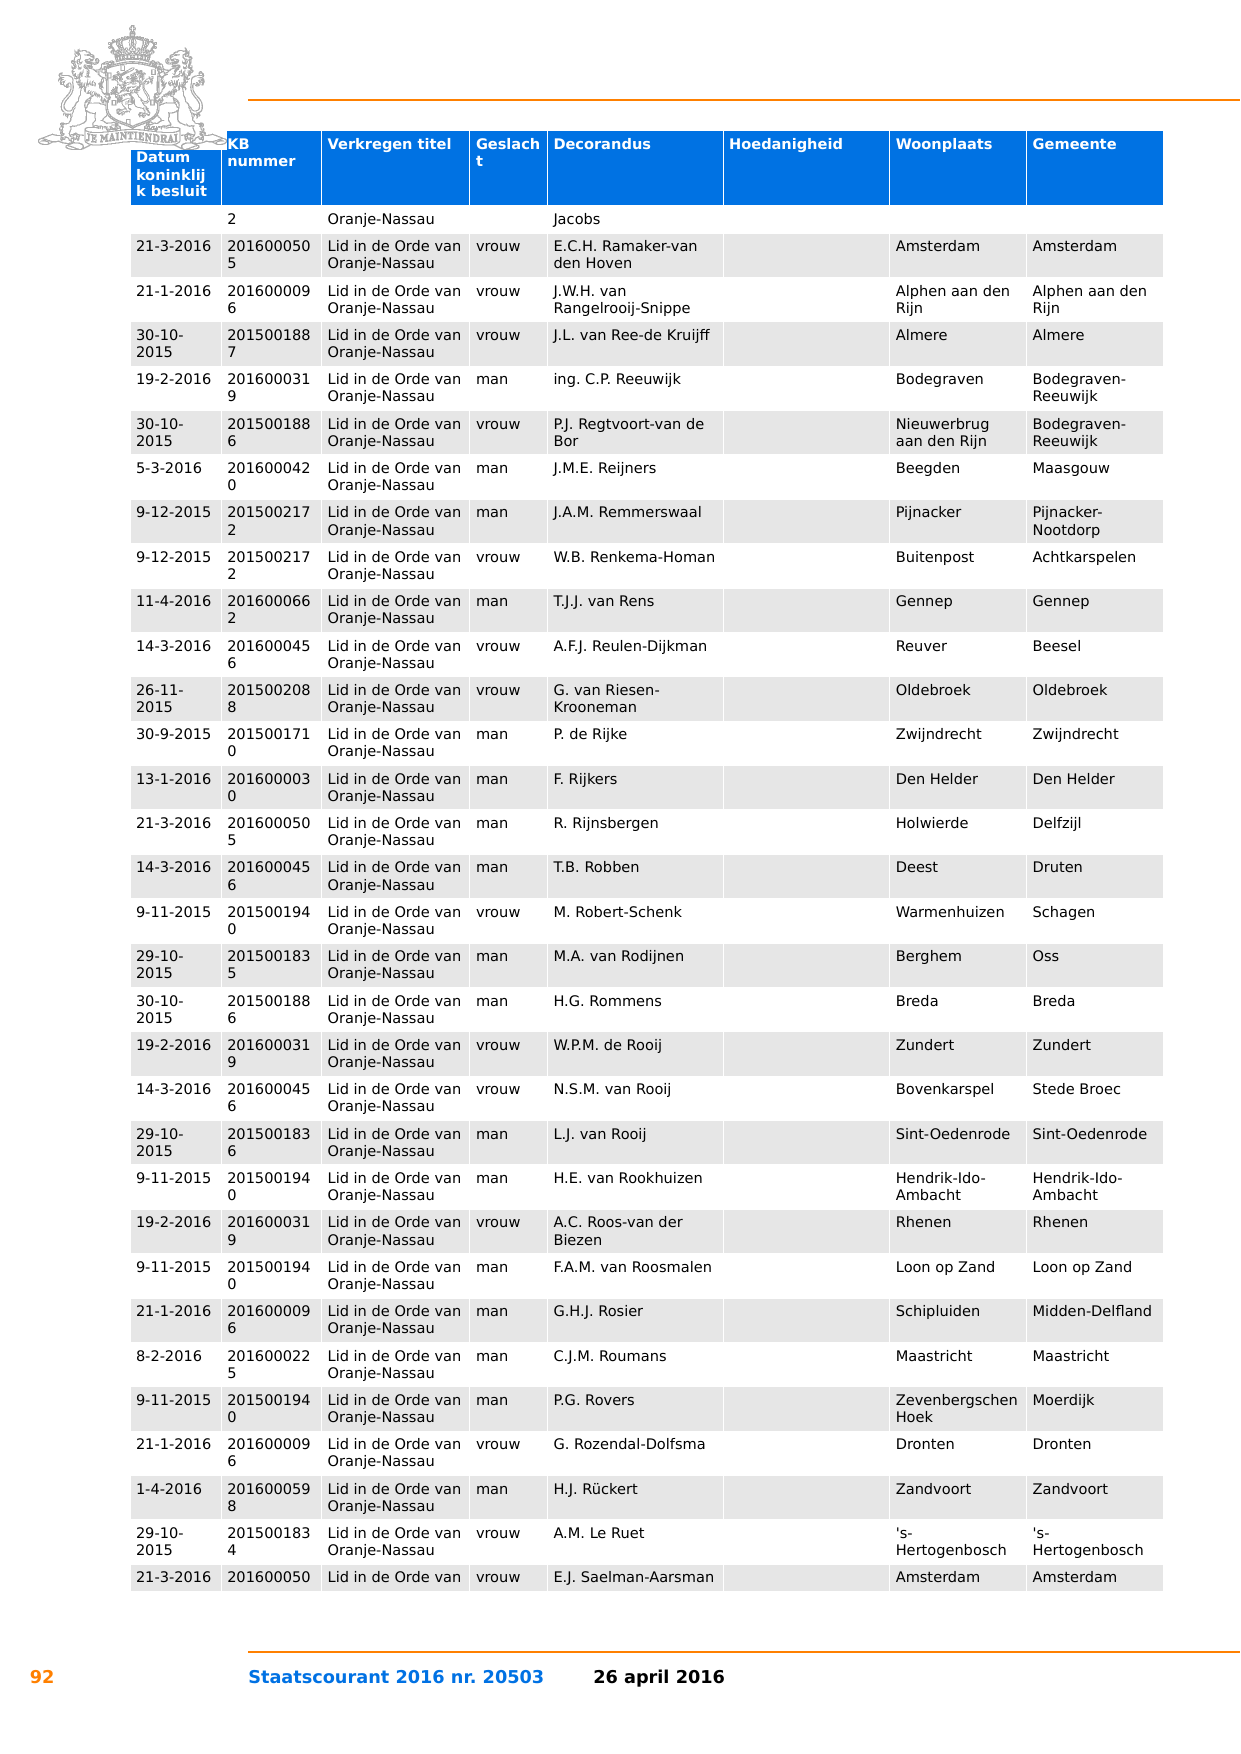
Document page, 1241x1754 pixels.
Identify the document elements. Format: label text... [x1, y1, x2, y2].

table_cell ing. C.P. Reeuwijk [548, 367, 723, 410]
table_cell Den Helder [1027, 766, 1163, 809]
table_cell Maastricht [1027, 1343, 1163, 1386]
table_cell Lid in de Orde van Oranje-Nassau [322, 1343, 469, 1386]
table_cell [724, 1299, 889, 1342]
table_cell [724, 278, 889, 321]
table_cell 21-3-2016 [131, 810, 221, 854]
table_cell C.J.M. Roumans [548, 1343, 723, 1386]
table_cell Lid in de Orde van Oranje-Nassau [322, 544, 469, 587]
table_cell 9-12-2015 [131, 500, 221, 543]
table_cell Zwijndrecht [890, 722, 1026, 765]
table_header KB nummer [222, 131, 321, 205]
table_cell Lid in de Orde van Oranje-Nassau [322, 1077, 469, 1120]
table_cell [724, 589, 889, 632]
table_cell [724, 1476, 889, 1519]
table_cell Schagen [1027, 899, 1163, 942]
table_cell Zevenbergschen Hoek [890, 1387, 1026, 1431]
table_cell 1-4-2016 [131, 1476, 221, 1519]
table_cell Lid in de Orde van Oranje-Nassau [322, 677, 469, 721]
table_cell Den Helder [890, 766, 1026, 809]
table_cell Lid in de Orde van Oranje-Nassau [322, 1299, 469, 1342]
table_cell 2015001710 [222, 722, 321, 765]
table_cell 29-10-2015 [131, 1121, 221, 1164]
table_cell Lid in de Orde van Oranje-Nassau [322, 1387, 469, 1431]
table_cell 21-3-2016 [131, 234, 221, 277]
table_cell vrouw [470, 322, 547, 366]
table_cell P. de Rijke [548, 722, 723, 765]
table_cell vrouw [470, 1520, 547, 1564]
table_cell vrouw [470, 411, 547, 454]
table_cell vrouw [470, 899, 547, 942]
table_cell A.C. Roos-van der Biezen [548, 1210, 723, 1253]
table_cell [724, 411, 889, 454]
table_cell 8-2-2016 [131, 1343, 221, 1386]
table_cell 30-9-2015 [131, 722, 221, 765]
table_cell Lid in de Orde van Oranje-Nassau [322, 1210, 469, 1253]
table_header Verkregen titel [322, 131, 469, 205]
table_cell 2015001940 [222, 1165, 321, 1209]
table_cell W.P.M. de Rooij [548, 1032, 723, 1076]
table_header Datum koninklijk besluit [131, 150, 221, 205]
table_cell Oldebroek [1027, 677, 1163, 721]
table_cell R. Rijnsbergen [548, 810, 723, 854]
table_cell Druten [1027, 855, 1163, 898]
table_cell Lid in de Orde van Oranje-Nassau [322, 810, 469, 854]
table_cell 21-3-2016 [131, 1565, 221, 1591]
table_cell 2015001836 [222, 1121, 321, 1164]
table_cell Lid in de Orde van Oranje-Nassau [322, 988, 469, 1031]
table_cell E.J. Saelman-Aarsman [548, 1565, 723, 1591]
table_cell Lid in de Orde van Oranje-Nassau [322, 455, 469, 499]
picture [38, 25, 227, 150]
table_cell 2016000096 [222, 1299, 321, 1342]
table_cell 2016000096 [222, 278, 321, 321]
table_cell Lid in de Orde van Oranje-Nassau [322, 1121, 469, 1164]
table_cell G.H.J. Rosier [548, 1299, 723, 1342]
table_cell M.A. van Rodijnen [548, 944, 723, 987]
table_cell [890, 206, 1026, 232]
table_cell Lid in de Orde van Oranje-Nassau [322, 722, 469, 765]
table_cell 26-11-2015 [131, 677, 221, 721]
table_cell 201600050 [222, 1565, 321, 1591]
table_cell Dronten [1027, 1432, 1163, 1475]
table_cell 2016000505 [222, 810, 321, 854]
table_cell Zundert [890, 1032, 1026, 1076]
table_cell vrouw [470, 1210, 547, 1253]
table_cell 2016000319 [222, 1210, 321, 1253]
table_cell man [470, 944, 547, 987]
table_cell man [470, 367, 547, 410]
table_cell 's-Hertogenbosch [1027, 1520, 1163, 1564]
table_cell man [470, 589, 547, 632]
table_cell Alphen aan den Rijn [890, 278, 1026, 321]
table_cell [724, 206, 889, 232]
table_cell Breda [890, 988, 1026, 1031]
table_cell [724, 810, 889, 854]
table_cell [724, 1343, 889, 1386]
table_cell Beesel [1027, 633, 1163, 676]
table_cell Alphen aan den Rijn [1027, 278, 1163, 321]
table_cell Lid in de Orde van Oranje-Nassau [322, 766, 469, 809]
table_cell man [470, 1476, 547, 1519]
table_cell Zundert [1027, 1032, 1163, 1076]
table_cell [724, 988, 889, 1031]
table_cell Pijnacker-Nootdorp [1027, 500, 1163, 543]
table_cell Lid in de Orde van Oranje-Nassau [322, 278, 469, 321]
table_cell man [470, 1254, 547, 1297]
table_cell Amsterdam [1027, 234, 1163, 277]
table_cell 2016000505 [222, 234, 321, 277]
table_cell Warmenhuizen [890, 899, 1026, 942]
table_cell Amsterdam [1027, 1565, 1163, 1591]
table_cell [724, 1077, 889, 1120]
table_cell [724, 1520, 889, 1564]
table_cell Bodegraven [890, 367, 1026, 410]
table_cell Lid in de Orde van Oranje-Nassau [322, 322, 469, 366]
table_cell Buitenpost [890, 544, 1026, 587]
table_cell man [470, 810, 547, 854]
table_cell A.M. Le Ruet [548, 1520, 723, 1564]
table_cell Almere [1027, 322, 1163, 366]
table_cell Lid in de Orde van Oranje-Nassau [322, 1520, 469, 1564]
table_cell 11-4-2016 [131, 589, 221, 632]
table_cell Oranje-Nassau [322, 206, 469, 232]
table_cell T.B. Robben [548, 855, 723, 898]
table_cell vrouw [470, 1077, 547, 1120]
table_cell [724, 1565, 889, 1591]
table_cell Bovenkarspel [890, 1077, 1026, 1120]
table_cell 2015001887 [222, 322, 321, 366]
table_cell [724, 1432, 889, 1475]
table_cell Lid in de Orde van Oranje-Nassau [322, 899, 469, 942]
table_cell [1027, 206, 1163, 232]
table_cell 2016000420 [222, 455, 321, 499]
table_cell F.A.M. van Roosmalen [548, 1254, 723, 1297]
table_cell [724, 1387, 889, 1431]
table_cell [724, 1165, 889, 1209]
table_cell Achtkarspelen [1027, 544, 1163, 587]
table_cell Amsterdam [890, 234, 1026, 277]
table_cell 2016000598 [222, 1476, 321, 1519]
table_cell [724, 722, 889, 765]
table_cell Lid in de Orde van Oranje-Nassau [322, 367, 469, 410]
table_cell P.J. Regtvoort-van de Bor [548, 411, 723, 454]
table_cell vrouw [470, 234, 547, 277]
table_cell Oss [1027, 944, 1163, 987]
table_cell Almere [890, 322, 1026, 366]
table_cell man [470, 855, 547, 898]
table_cell man [470, 500, 547, 543]
table_cell Lid in de Orde van Oranje-Nassau [322, 589, 469, 632]
table_cell M. Robert-Schenk [548, 899, 723, 942]
table_cell vrouw [470, 1032, 547, 1076]
table_header Geslacht [470, 131, 547, 205]
table_cell 2016000030 [222, 766, 321, 809]
table_cell 19-2-2016 [131, 1032, 221, 1076]
table_cell J.W.H. van Rangelrooij-Snippe [548, 278, 723, 321]
table_cell 21-1-2016 [131, 1299, 221, 1342]
table_cell Sint-Oedenrode [890, 1121, 1026, 1164]
table_cell Lid in de Orde van Oranje-Nassau [322, 500, 469, 543]
table_cell G. van Riesen-Krooneman [548, 677, 723, 721]
table_cell vrouw [470, 1565, 547, 1591]
table_cell 2015002172 [222, 544, 321, 587]
table_cell man [470, 1165, 547, 1209]
table_cell vrouw [470, 544, 547, 587]
table_cell [724, 234, 889, 277]
table_cell 9-12-2015 [131, 544, 221, 587]
table_cell 2016000096 [222, 1432, 321, 1475]
table_cell Oldebroek [890, 677, 1026, 721]
table_cell 13-1-2016 [131, 766, 221, 809]
table_cell [724, 944, 889, 987]
table_cell Deest [890, 855, 1026, 898]
table_cell Hendrik-Ido-Ambacht [1027, 1165, 1163, 1209]
table_cell 9-11-2015 [131, 1254, 221, 1297]
table_header Hoedanigheid [724, 131, 889, 205]
table_cell man [470, 988, 547, 1031]
table_cell Lid in de Orde van Oranje-Nassau [322, 944, 469, 987]
table_cell Holwierde [890, 810, 1026, 854]
table_cell [724, 455, 889, 499]
table_cell man [470, 1299, 547, 1342]
table_cell [470, 206, 547, 232]
table_cell 2016000456 [222, 855, 321, 898]
table_cell Pijnacker [890, 500, 1026, 543]
table_cell Lid in de Orde van Oranje-Nassau [322, 411, 469, 454]
table_cell [724, 367, 889, 410]
table_cell 29-10-2015 [131, 1520, 221, 1564]
table_cell 's-Hertogenbosch [890, 1520, 1026, 1564]
table_cell Bodegraven-Reeuwijk [1027, 367, 1163, 410]
table_cell [724, 1032, 889, 1076]
table_cell 2015001940 [222, 1254, 321, 1297]
table_cell A.F.J. Reulen-Dijkman [548, 633, 723, 676]
table_cell 5-3-2016 [131, 455, 221, 499]
table_cell Beegden [890, 455, 1026, 499]
table_cell Berghem [890, 944, 1026, 987]
table_cell Breda [1027, 988, 1163, 1031]
table_cell Zandvoort [1027, 1476, 1163, 1519]
table_cell P.G. Rovers [548, 1387, 723, 1431]
table_cell 9-11-2015 [131, 1165, 221, 1209]
table_cell 2015001834 [222, 1520, 321, 1564]
table_cell 2015002172 [222, 500, 321, 543]
table_cell [724, 500, 889, 543]
table_cell 2015001940 [222, 1387, 321, 1431]
table_cell 21-1-2016 [131, 1432, 221, 1475]
table_cell man [470, 455, 547, 499]
table_cell man [470, 1387, 547, 1431]
table_cell H.G. Rommens [548, 988, 723, 1031]
table_cell Stede Broec [1027, 1077, 1163, 1120]
table_cell Lid in de Orde van Oranje-Nassau [322, 1432, 469, 1475]
table_cell F. Rijkers [548, 766, 723, 809]
table_cell 2016000319 [222, 367, 321, 410]
table_cell 2016000662 [222, 589, 321, 632]
table_cell 14-3-2016 [131, 1077, 221, 1120]
table_cell [724, 1121, 889, 1164]
table_cell 9-11-2015 [131, 899, 221, 942]
table_cell 2016000319 [222, 1032, 321, 1076]
table_cell Midden-Delfland [1027, 1299, 1163, 1342]
table_cell Maasgouw [1027, 455, 1163, 499]
table_cell Moerdijk [1027, 1387, 1163, 1431]
table_cell Lid in de Orde van [322, 1565, 469, 1591]
table_header Woonplaats [890, 131, 1026, 205]
table_cell [724, 544, 889, 587]
table_cell Lid in de Orde van Oranje-Nassau [322, 1476, 469, 1519]
table_cell [724, 633, 889, 676]
table_cell vrouw [470, 278, 547, 321]
table_cell 2016000456 [222, 633, 321, 676]
table_cell man [470, 1121, 547, 1164]
table_cell [724, 1254, 889, 1297]
table_header Decorandus [548, 131, 723, 205]
table_cell Rhenen [890, 1210, 1026, 1253]
table_cell J.M.E. Reijners [548, 455, 723, 499]
table_cell Lid in de Orde van Oranje-Nassau [322, 1032, 469, 1076]
table_cell H.E. van Rookhuizen [548, 1165, 723, 1209]
table_cell Lid in de Orde van Oranje-Nassau [322, 234, 469, 277]
table_cell [724, 899, 889, 942]
table_cell Nieuwerbrug aan den Rijn [890, 411, 1026, 454]
table_cell Zandvoort [890, 1476, 1026, 1519]
table_cell man [470, 766, 547, 809]
table_cell H.J. Rückert [548, 1476, 723, 1519]
table_cell vrouw [470, 633, 547, 676]
table_cell 2015001835 [222, 944, 321, 987]
table_cell N.S.M. van Rooij [548, 1077, 723, 1120]
table_cell 2015001886 [222, 988, 321, 1031]
table_cell Delfzijl [1027, 810, 1163, 854]
table_cell 2 [222, 206, 321, 232]
table_cell G. Rozendal-Dolfsma [548, 1432, 723, 1475]
table_cell W.B. Renkema-Homan [548, 544, 723, 587]
table_cell Dronten [890, 1432, 1026, 1475]
table_cell Maastricht [890, 1343, 1026, 1386]
table_cell Zwijndrecht [1027, 722, 1163, 765]
table_cell [724, 677, 889, 721]
table_cell Reuver [890, 633, 1026, 676]
table_cell 21-1-2016 [131, 278, 221, 321]
table_cell E.C.H. Ramaker-van den Hoven [548, 234, 723, 277]
table_cell [724, 766, 889, 809]
table_cell 2016000225 [222, 1343, 321, 1386]
table_cell Lid in de Orde van Oranje-Nassau [322, 855, 469, 898]
table_cell [724, 855, 889, 898]
table_cell 30-10-2015 [131, 322, 221, 366]
table_cell 29-10-2015 [131, 944, 221, 987]
table_cell Lid in de Orde van Oranje-Nassau [322, 1254, 469, 1297]
table_cell J.A.M. Remmerswaal [548, 500, 723, 543]
table_cell Amsterdam [890, 1565, 1026, 1591]
table_cell [131, 206, 221, 232]
table_cell man [470, 722, 547, 765]
table_cell Schipluiden [890, 1299, 1026, 1342]
table_cell Jacobs [548, 206, 723, 232]
table_cell 19-2-2016 [131, 367, 221, 410]
table_header Gemeente [1027, 131, 1163, 205]
table_cell 19-2-2016 [131, 1210, 221, 1253]
table_cell 14-3-2016 [131, 855, 221, 898]
table_cell [724, 1210, 889, 1253]
table_cell vrouw [470, 1432, 547, 1475]
table_cell Hendrik-Ido-Ambacht [890, 1165, 1026, 1209]
table_cell L.J. van Rooij [548, 1121, 723, 1164]
table_cell Bodegraven-Reeuwijk [1027, 411, 1163, 454]
table_cell Gennep [890, 589, 1026, 632]
table_cell 2015002088 [222, 677, 321, 721]
table_cell 2016000456 [222, 1077, 321, 1120]
table_cell 2015001940 [222, 899, 321, 942]
table_cell Gennep [1027, 589, 1163, 632]
table_cell Loon op Zand [1027, 1254, 1163, 1297]
table_cell 14-3-2016 [131, 633, 221, 676]
table_cell 9-11-2015 [131, 1387, 221, 1431]
table_cell T.J.J. van Rens [548, 589, 723, 632]
table_cell 30-10-2015 [131, 988, 221, 1031]
table_cell man [470, 1343, 547, 1386]
table_cell Loon op Zand [890, 1254, 1026, 1297]
table_cell 2015001886 [222, 411, 321, 454]
table_cell Rhenen [1027, 1210, 1163, 1253]
table_cell [724, 322, 889, 366]
table_cell Lid in de Orde van Oranje-Nassau [322, 633, 469, 676]
table_cell J.L. van Ree-de Kruijff [548, 322, 723, 366]
table_cell Sint-Oedenrode [1027, 1121, 1163, 1164]
table_cell 30-10-2015 [131, 411, 221, 454]
table_cell vrouw [470, 677, 547, 721]
table_cell Lid in de Orde van Oranje-Nassau [322, 1165, 469, 1209]
